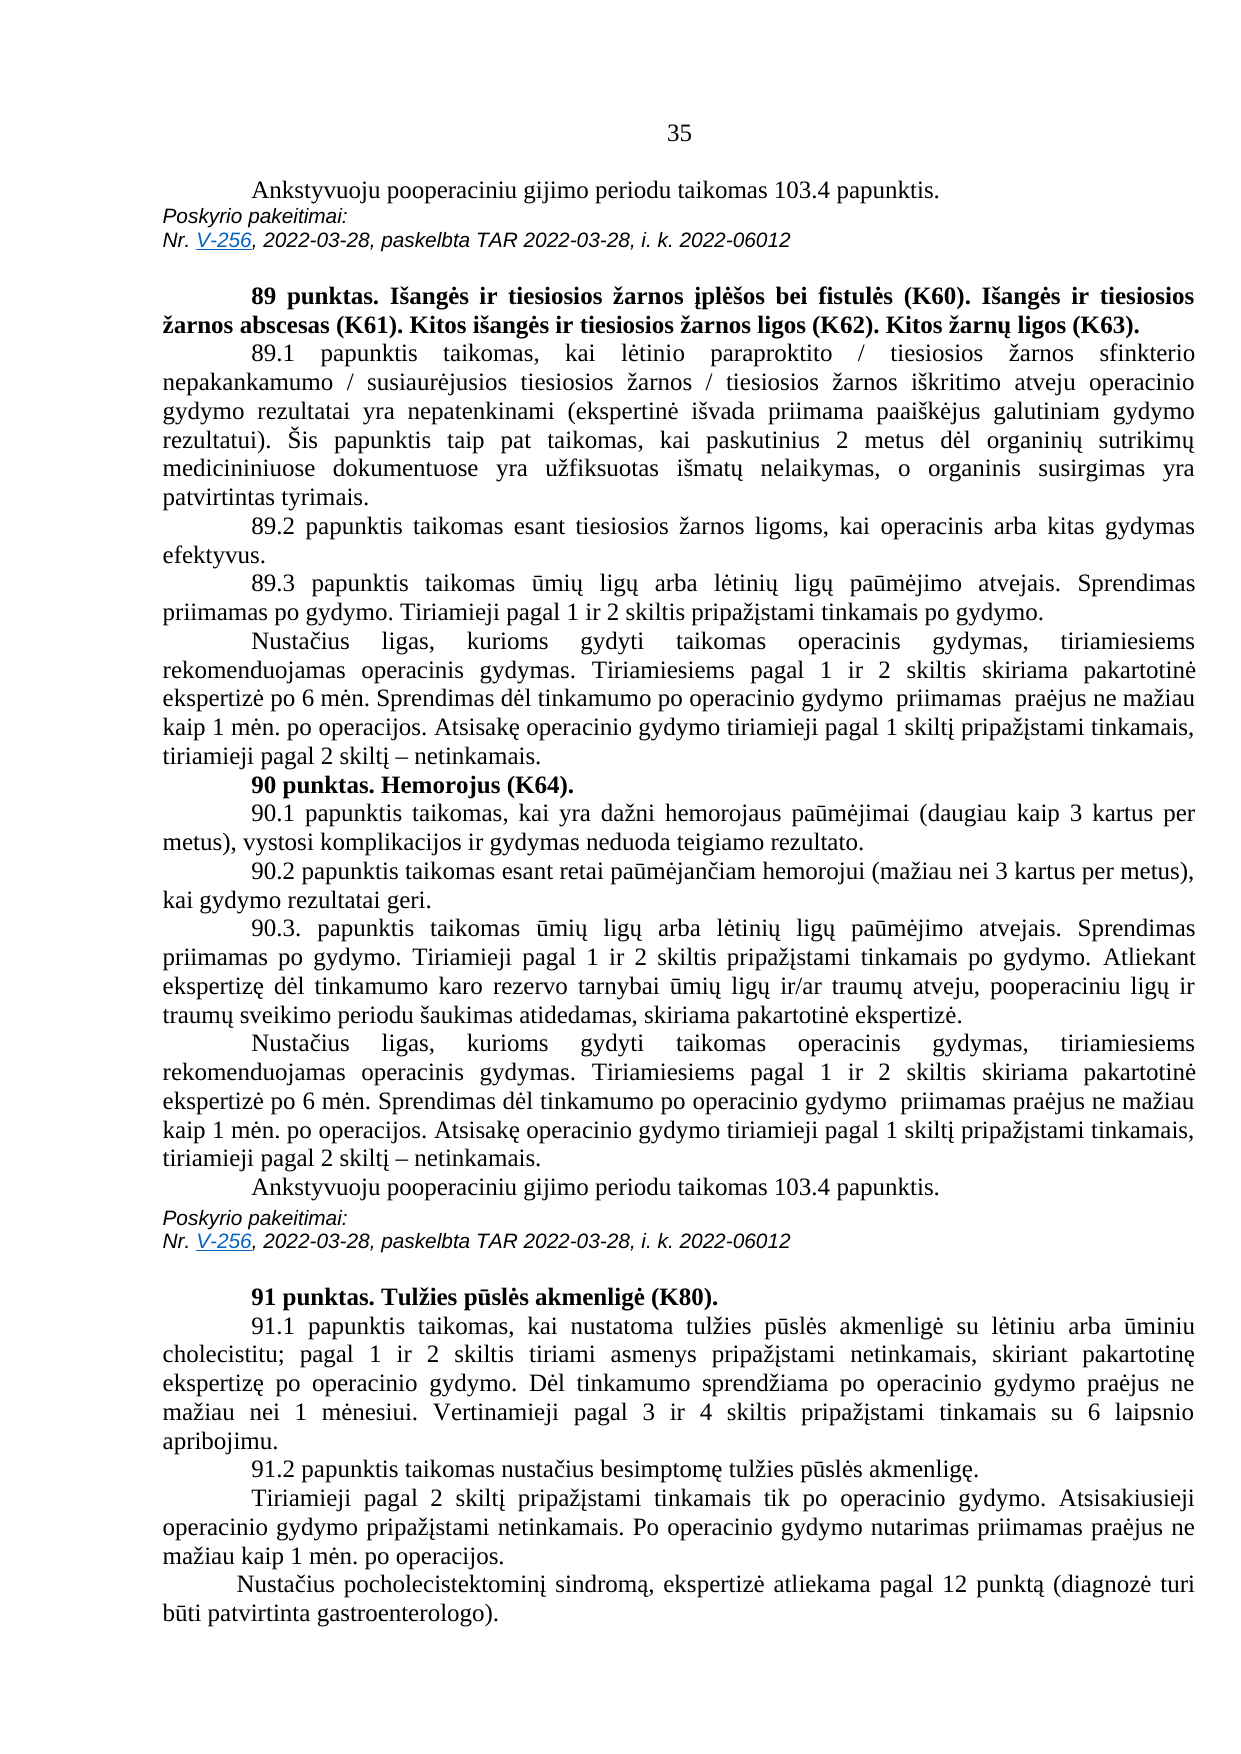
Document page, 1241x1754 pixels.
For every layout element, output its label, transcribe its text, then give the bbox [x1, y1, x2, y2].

text Nr. V-256, 2022-03-28, paskelbta TAR 2022-03-28, i. k. 2022-06012 [162, 228, 1196, 252]
text 89.1 papunktis taikomas, kai lėtinio paraproktito / tiesiosios žarnos sfinkterio nepakankamumo / susiaurėjusios tiesiosios žarnos / tiesiosios žarnos iškritimo atveju operacinio gydymo rezultatai yra nepatenkinami (ekspertinė išvada priimama paaiškėjus galutiniam gydymo rezultatui). Šis papunktis taip pat taikomas, kai paskutinius 2 metus dėl organinių sutrikimų medicininiuose dokumentuose yra užfiksuotas išmatų nelaikymas, o organinis susirgimas yra patvirtintas tyrimais. [162, 338, 1196, 511]
text Poskyrio pakeitimai: [162, 204, 1196, 228]
text Nustačius ligas, kurioms gydyti taikomas operacinis gydymas, tiriamiesiems rekomenduojamas operacinis gydymas. Tiriamiesiems pagal 1 ir 2 skiltis skiriama pakartotinė ekspertizė po 6 mėn. Sprendimas dėl tinkamumo po operacinio gydymo priimamas praėjus ne mažiau kaip 1 mėn. po operacijos. Atsisakę operacinio gydymo tiriamieji pagal 1 skiltį pripažįstami tinkamais, tiriamieji pagal 2 skiltį – netinkamais. [162, 1028, 1196, 1172]
text 91.2 papunktis taikomas nustačius besimptomę tulžies pūslės akmenligę. [162, 1454, 1196, 1483]
text Ankstyvuoju pooperaciniu gijimo periodu taikomas 103.4 papunktis. [162, 176, 1196, 204]
text 90.2 papunktis taikomas esant retai paūmėjančiam hemorojui (mažiau nei 3 kartus per metus), kai gydymo rezultatai geri. [162, 856, 1196, 913]
text 89 punktas. Išangės ir tiesiosios žarnos įplėšos bei fistulės (K60). Išangės ir tiesiosios žarnos abscesas (K61). Kitos išangės ir tiesiosios žarnos ligos (K62). Kitos žarnų ligos (K63). [162, 281, 1196, 338]
text Poskyrio pakeitimai: [162, 1205, 1196, 1229]
text Nustačius ligas, kurioms gydyti taikomas operacinis gydymas, tiriamiesiems rekomenduojamas operacinis gydymas. Tiriamiesiems pagal 1 ir 2 skiltis skiriama pakartotinė ekspertizė po 6 mėn. Sprendimas dėl tinkamumo po operacinio gydymo priimamas praėjus ne mažiau kaip 1 mėn. po operacijos. Atsisakę operacinio gydymo tiriamieji pagal 1 skiltį pripažįstami tinkamais, tiriamieji pagal 2 skiltį – netinkamais. [162, 626, 1196, 770]
text 91 punktas. Tulžies pūslės akmenligė (K80). [162, 1282, 1196, 1311]
text 90 punktas. Hemorojus (K64). [162, 770, 1196, 798]
text 90.3. papunktis taikomas ūmių ligų arba lėtinių ligų paūmėjimo atvejais. Sprendimas priimamas po gydymo. Tiriamieji pagal 1 ir 2 skiltis pripažįstami tinkamais po gydymo. Atliekant ekspertizę dėl tinkamumo karo rezervo tarnybai ūmių ligų ir/ar traumų atveju, pooperaciniu ligų ir traumų sveikimo periodu šaukimas atidedamas, skiriama pakartotinė ekspertizė. [162, 913, 1196, 1028]
text 91.1 papunktis taikomas, kai nustatoma tulžies pūslės akmenligė su lėtiniu arba ūminiu cholecistitu; pagal 1 ir 2 skiltis tiriami asmenys pripažįstami netinkamais, skiriant pakartotinę ekspertizę po operacinio gydymo. Dėl tinkamumo sprendžiama po operacinio gydymo praėjus ne mažiau nei 1 mėnesiui. Vertinamieji pagal 3 ir 4 skiltis pripažįstami tinkamais su 6 laipsnio apribojimu. [162, 1311, 1196, 1454]
text 89.3 papunktis taikomas ūmių ligų arba lėtinių ligų paūmėjimo atvejais. Sprendimas priimamas po gydymo. Tiriamieji pagal 1 ir 2 skiltis pripažįstami tinkamais po gydymo. [162, 568, 1196, 626]
text Tiriamieji pagal 2 skiltį pripažįstami tinkamais tik po operacinio gydymo. Atsisakiusieji operacinio gydymo pripažįstami netinkamais. Po operacinio gydymo nutarimas priimamas praėjus ne mažiau kaip 1 mėn. po operacijos. [162, 1483, 1196, 1569]
text Ankstyvuoju pooperaciniu gijimo periodu taikomas 103.4 papunktis. [162, 1172, 1196, 1201]
text 90.1 papunktis taikomas, kai yra dažni hemorojaus paūmėjimai (daugiau kaip 3 kartus per metus), vystosi komplikacijos ir gydymas neduoda teigiamo rezultato. [162, 798, 1196, 856]
text Nustačius pocholecistektominį sindromą, ekspertizė atliekama pagal 12 punktą (diagnozė turi būti patvirtinta gastroenterologo). [162, 1569, 1196, 1627]
text Nr. V-256, 2022-03-28, paskelbta TAR 2022-03-28, i. k. 2022-06012 [162, 1229, 1196, 1253]
text 89.2 papunktis taikomas esant tiesiosios žarnos ligoms, kai operacinis arba kitas gydymas efektyvus. [162, 511, 1196, 568]
